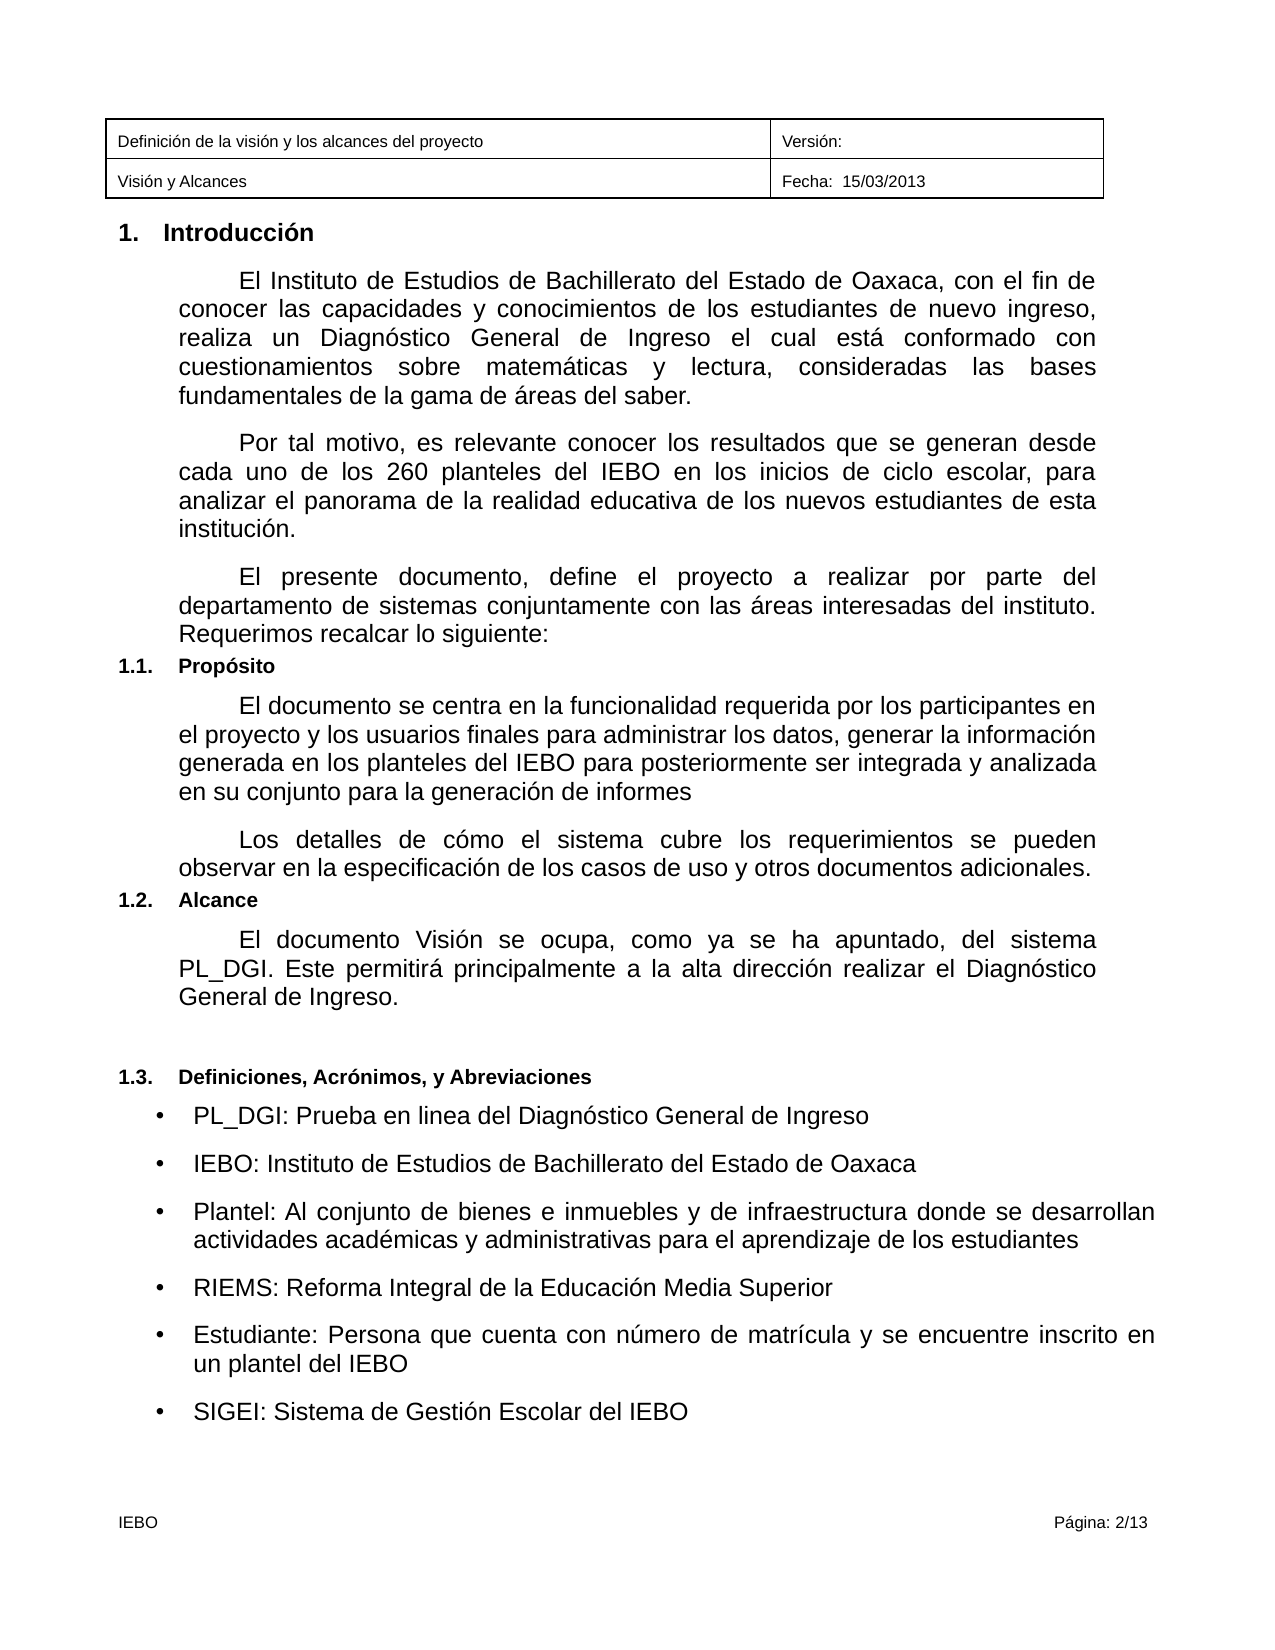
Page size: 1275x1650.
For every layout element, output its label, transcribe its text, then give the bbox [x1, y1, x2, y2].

text El presente documento, define el proyecto a realizar por parte del departamento de sistemas conjuntamente con las áreas interesadas del instituto. Requerimos recalcar lo siguiente: [178, 562, 1098, 648]
list IEBO: Instituto de Estudios de Bachillerato del Estado de Oaxaca [156, 1149, 1157, 1178]
text Por tal motivo, es relevante conocer los resultados que se generan desde cada uno de los 260 planteles del IEBO en los inicios de ciclo escolar, para analizar el panorama de la realidad educativa de los nuevos estudiantes de esta institución. [178, 428, 1098, 543]
text El documento se centra en la funcionalidad requerida por los participantes en el proyecto y los usuarios finales para administrar los datos, generar la información generada en los planteles del IEBO para posteriormente ser integrada y analizada en su conjunto para la generación de informes [178, 691, 1098, 806]
subtitle Definiciones, Acrónimos, y Abreviaciones [118, 1065, 1157, 1089]
text El Instituto de Estudios de Bachillerato del Estado de Oaxaca, con el fin de conocer las capacidades y conocimientos de los estudiantes de nuevo ingreso, realiza un Diagnóstico General de Ingreso el cual está conformado con cuestionamientos sobre matemáticas y lectura, consideradas las bases fundamentales de la gama de áreas del saber. [178, 266, 1098, 409]
list Plantel: Al conjunto de bienes e inmuebles y de infraestructura donde se desarrollan actividades académicas y administrativas para el aprendizaje de los estudiantes [156, 1196, 1157, 1254]
text Los detalles de cómo el sistema cubre los requerimientos se pueden observar en la especificación de los casos de uso y otros documentos adicionales. [178, 824, 1098, 882]
subtitle Introducción [118, 218, 1157, 247]
subtitle Alcance [118, 888, 1157, 912]
text El documento Visión se ocupa, como ya se ha apuntado, del sistema PL_DGI. Este permitirá principalmente a la alta dirección realizar el Diagnóstico General de Ingreso. [178, 925, 1098, 1011]
list SIGEI: Sistema de Gestión Escolar del IEBO [156, 1397, 1157, 1426]
list PL_DGI: Prueba en linea del Diagnóstico General de Ingreso [156, 1101, 1157, 1130]
list RIEMS: Reforma Integral de la Educación Media Superior [156, 1273, 1157, 1302]
subtitle Propósito [118, 654, 1157, 678]
list Estudiante: Persona que cuenta con número de matrícula y se encuentre inscrito en un plantel del IEBO [156, 1320, 1157, 1378]
